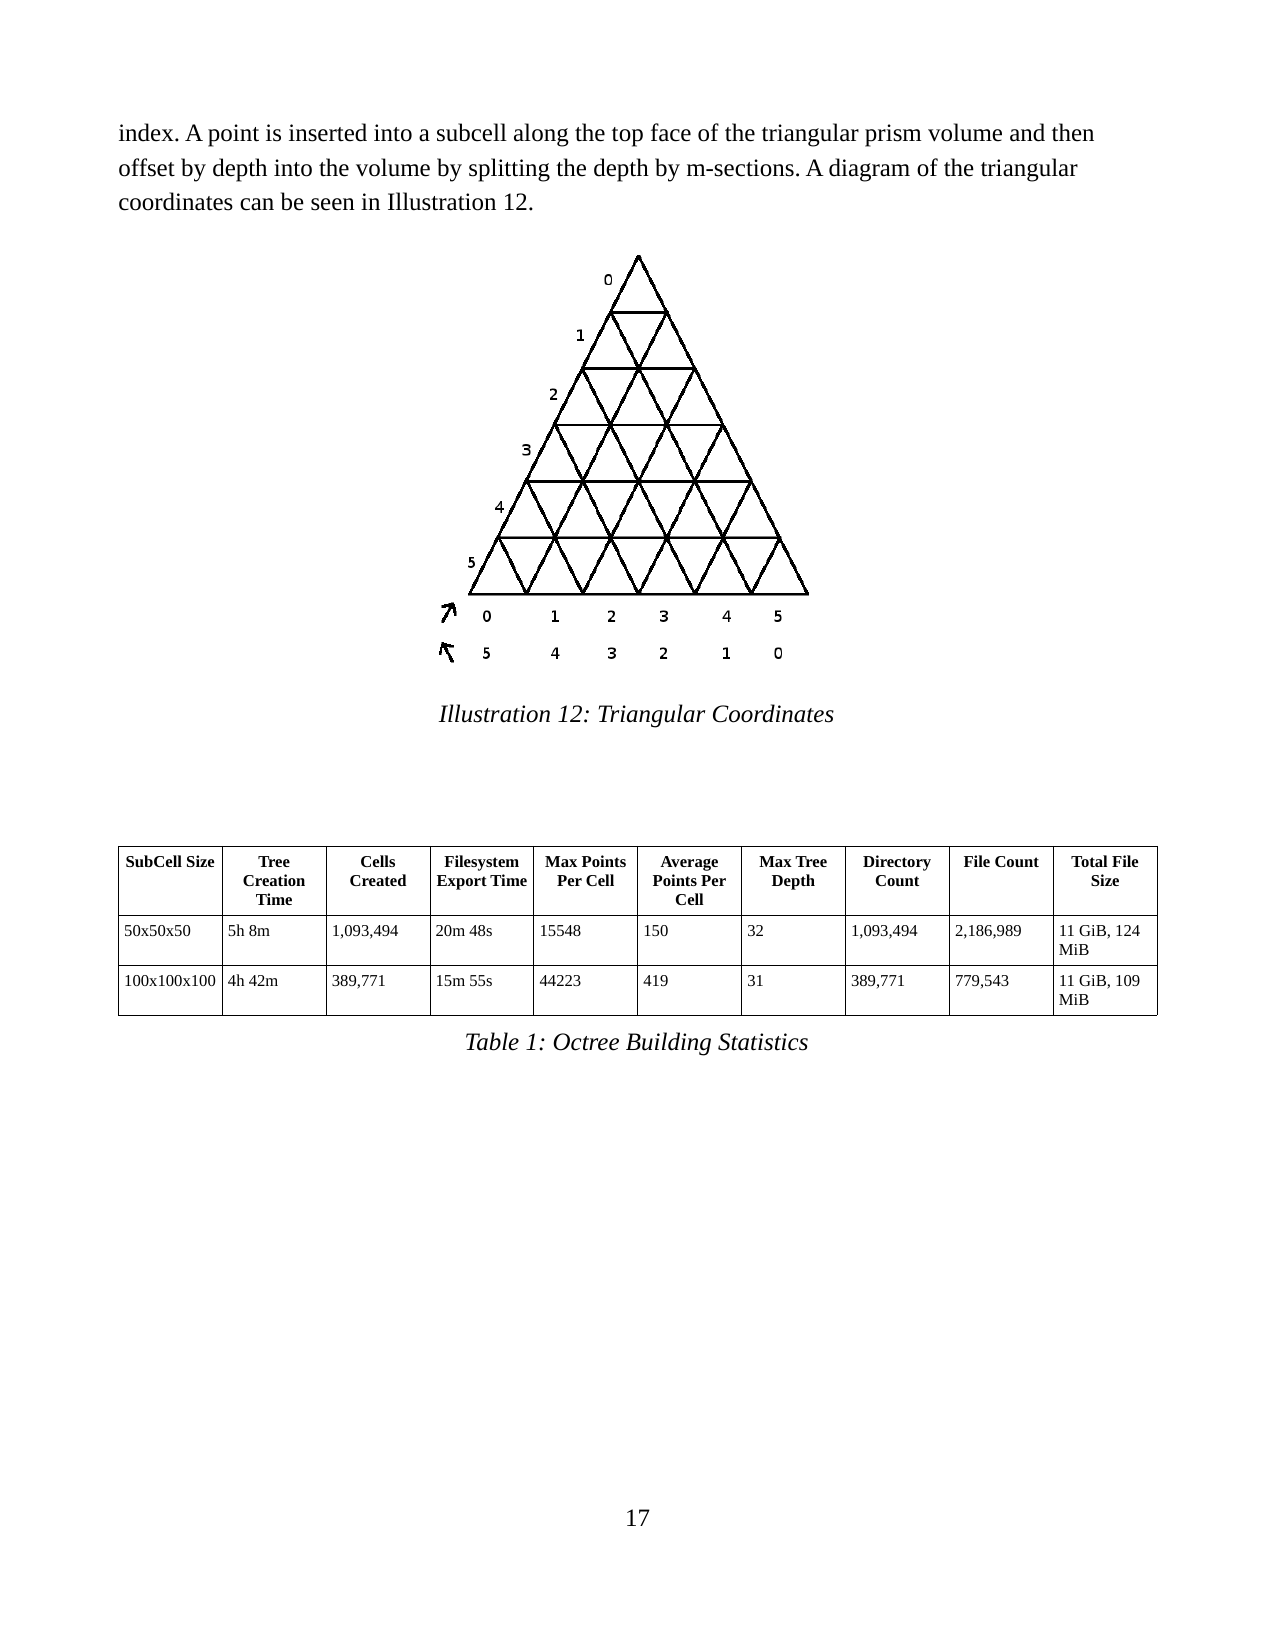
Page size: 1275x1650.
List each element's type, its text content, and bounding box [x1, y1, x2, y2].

text Table 1: Octree Building Statistics [118, 1027, 1157, 1056]
table_cell 100x100x100 [119, 966, 222, 1015]
table_header Directory Count [846, 847, 949, 915]
table_header Filesystem Export Time [431, 847, 533, 915]
table_cell 1,093,494 [327, 916, 430, 965]
table_cell 5h 8m [223, 916, 326, 965]
text index. A point is inserted into a subcell along the top face of the triangular prism volume and then offset by depth into the volume by splitting the depth by m-sections. A diagram of the triangular coordinates can be seen in Illustration 12. [118, 118, 1157, 216]
table_cell 150 [638, 916, 741, 965]
table_cell 1,093,494 [846, 916, 949, 965]
table_header Max Points Per Cell [534, 847, 637, 915]
table_cell 31 [742, 966, 845, 1015]
table_cell 2,186,989 [950, 916, 1053, 965]
table_cell 15m 55s [431, 966, 533, 1015]
table_cell 4h 42m [223, 966, 326, 1015]
table_cell 419 [638, 966, 741, 1015]
table_cell 11 GiB, 124 MiB [1054, 916, 1157, 965]
table_header File Count [950, 847, 1053, 915]
table_header Max Tree Depth [742, 847, 845, 915]
table_cell 44223 [534, 966, 637, 1015]
table_header Cells Created [327, 847, 430, 915]
table_header Average Points Per Cell [638, 847, 741, 915]
table_cell 20m 48s [431, 916, 533, 965]
table_cell 50x50x50 [119, 916, 222, 965]
table_header Total File Size [1054, 847, 1157, 915]
table_cell 389,771 [327, 966, 430, 1015]
table_cell 779,543 [950, 966, 1053, 1015]
table_cell 15548 [534, 916, 637, 965]
table_cell 32 [742, 916, 845, 965]
table_header SubCell Size [119, 847, 222, 915]
picture [412, 248, 863, 699]
table_cell 389,771 [846, 966, 949, 1015]
text Illustration 12: Triangular Coordinates [412, 699, 862, 727]
table_cell 11 GiB, 109 MiB [1054, 966, 1157, 1015]
table_header Tree Creation Time [223, 847, 326, 915]
